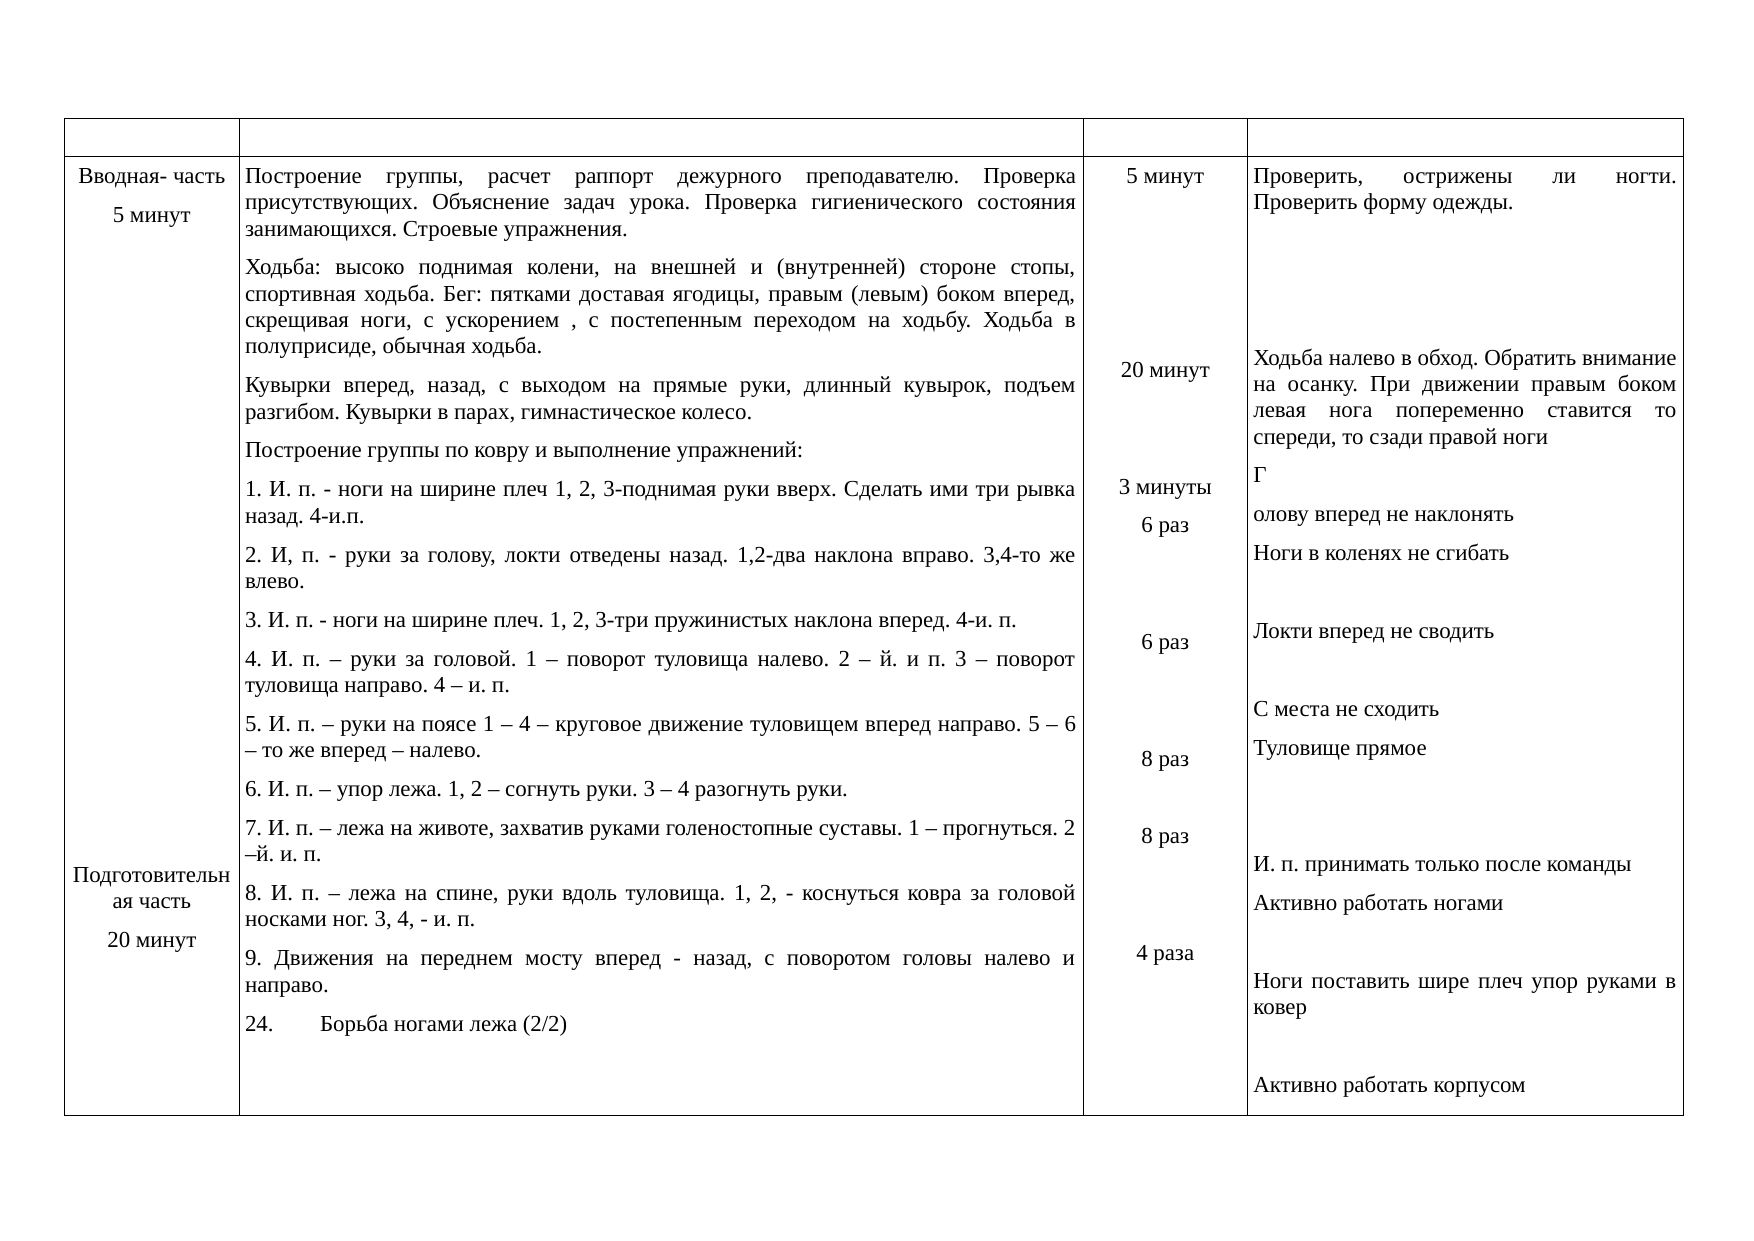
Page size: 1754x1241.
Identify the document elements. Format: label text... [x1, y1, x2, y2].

table_header [1248, 119, 1683, 156]
table_cell 5 минут 20 минут 3 минуты 6 раз 6 раз 8 раз 8 раз 4 раза [1084, 157, 1247, 1115]
table_cell Проверить, острижены ли ногти. Проверить форму одежды. Ходьба налево в обход. Обратить внимание на осанку. При движении правым боком левая нога попеременно ставится то спереди, то сзади правой ноги Г олову вперед не наклонять Ноги в коленях не сгибать Локти вперед не сводить С места не сходить Туловище прямое И. п. принимать только после команды Активно работать ногами Ноги поставить шире плеч упор руками в ковер Активно работать корпусом [1248, 157, 1683, 1115]
table_header [240, 119, 1083, 156]
table_cell Вводная- часть 5 минут Подготовительная часть 20 минут [65, 157, 239, 1115]
table_cell Построение группы, расчет раппорт дежурного преподавателю. Проверка присутствующих. Объяснение задач урока. Проверка гигиенического состояния занимающихся. Строевые упражнения. Ходьба: высоко поднимая колени, на внешней и (внутренней) стороне стопы, спортивная ходьба. Бег: пятками доставая ягодицы, правым (левым) боком вперед, скрещивая ноги, с ускорением , с постепенным переходом на ходьбу. Ходьба в полуприсиде, обычная ходьба. Кувырки вперед, назад, с выходом на прямые руки, длинный кувырок, подъем разгибом. Кувырки в парах, гимнастическое колесо. Построение группы по ковру и выполнение упражнений: 1. И. п. - ноги на ширине плеч 1, 2, 3-поднимая руки вверх. Сделать ими три рывка назад. 4-и.п. 2. И, п. - руки за голову, локти отведены назад. 1,2-два наклона вправо. 3,4-то же влево. 3. И. п. - ноги на ширине плеч. 1, 2, 3-три пружинистых наклона вперед. 4-и. п. 4. И. п. – руки за головой. 1 – поворот туловища налево. 2 – й. и п. 3 – поворот туловища направо. 4 – и. п. 5. И. п. – руки на поясе 1 – 4 – круговое движение туловищем вперед направо. 5 – 6 – то же вперед – налево. 6. И. п. – упор лежа. 1, 2 – согнуть руки. 3 – 4 разогнуть руки. 7. И. п. – лежа на животе, захватив руками голеностопные суставы. 1 – прогнуться. 2 –й. и. п. 8. И. п. – лежа на спине, руки вдоль туловища. 1, 2, - коснуться ковра за головой носками ног. 3, 4, - и. п. 9. Движения на переднем мосту вперед - назад, с поворотом головы налево и направо. Борьба ногами лежа (2/2) [240, 157, 1083, 1115]
table_header [65, 119, 239, 156]
table_header [1084, 119, 1247, 156]
